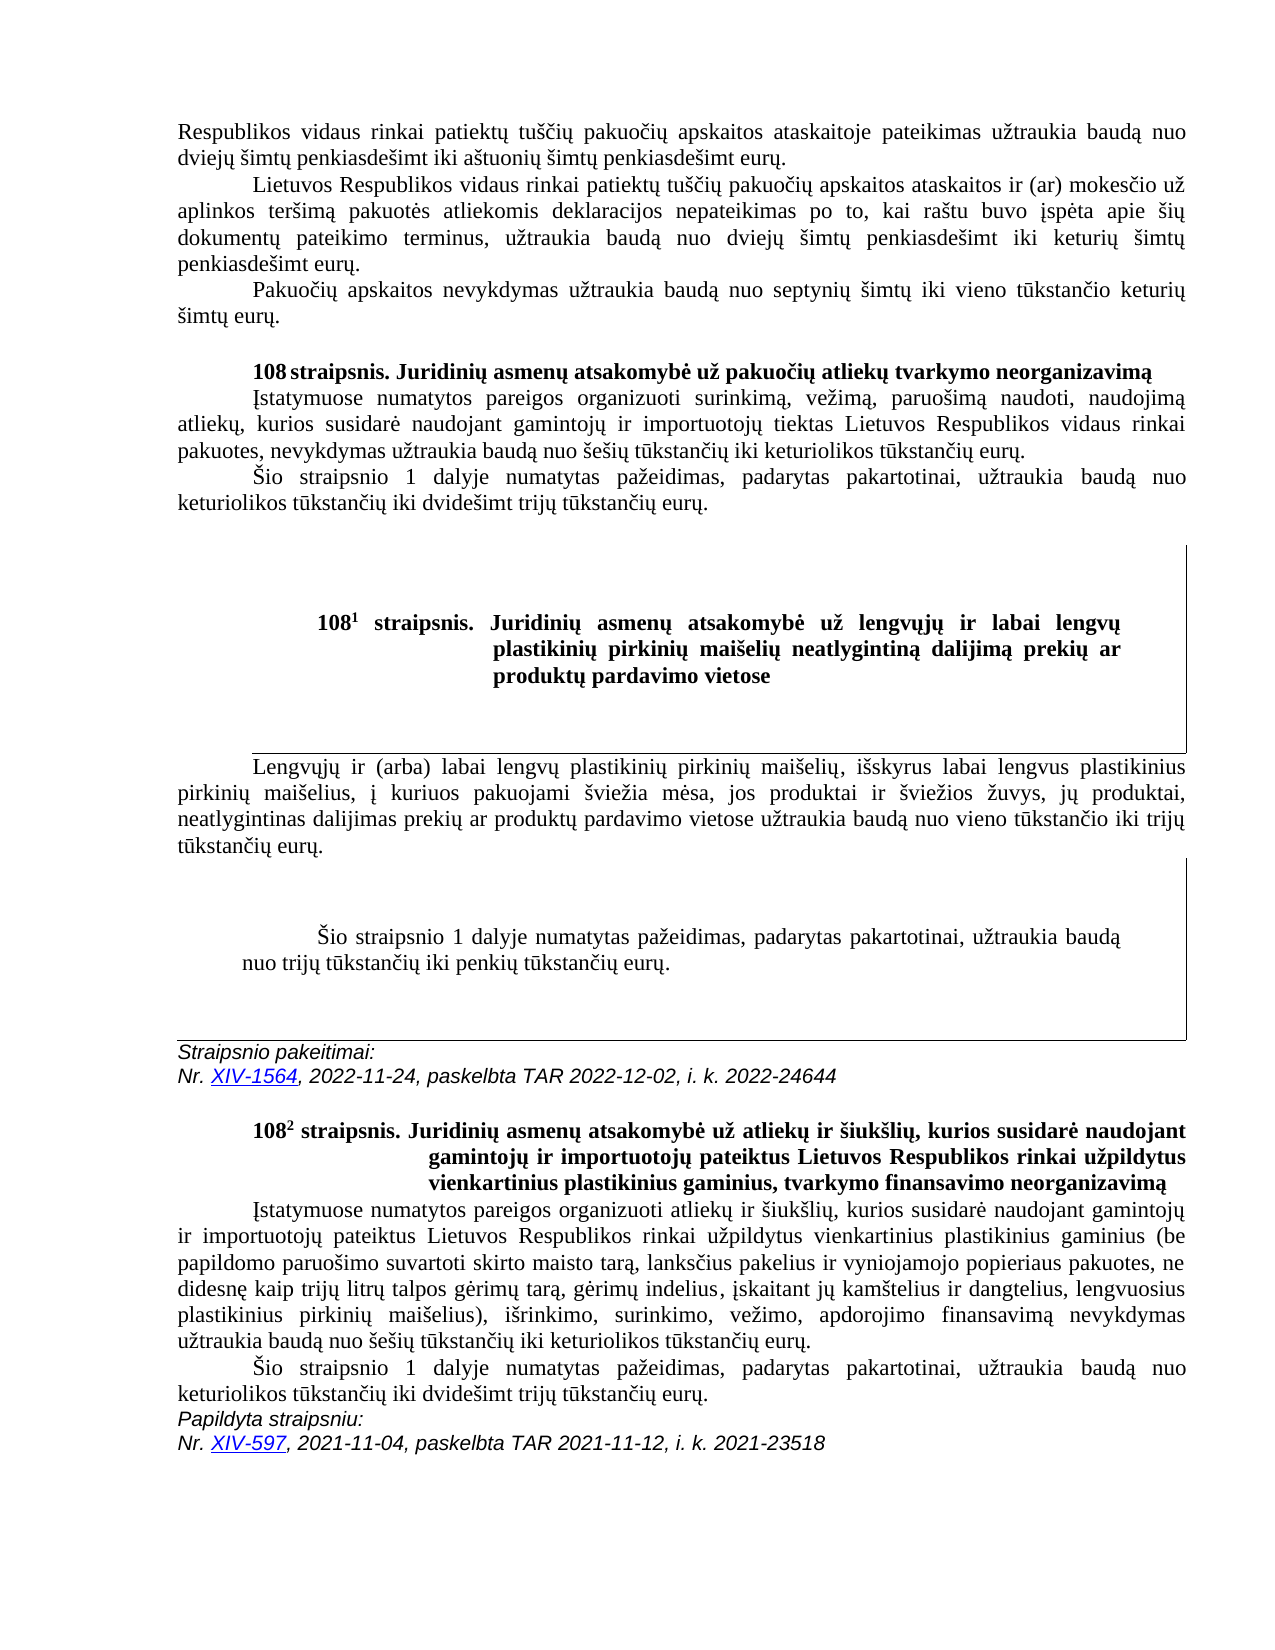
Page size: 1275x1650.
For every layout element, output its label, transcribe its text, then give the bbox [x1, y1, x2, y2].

text Lietuvos Respublikos vidaus rinkai patiektų tuščių pakuočių apskaitos ataskaitos ir (ar) mokesčio už aplinkos teršimą pakuotės atliekomis deklaracijos nepateikimas po to, kai raštu buvo įspėta apie šių dokumentų pateikimo terminus, užtraukia baudą nuo dviejų šimtų penkiasdešimt iki keturių šimtų penkiasdešimt eurų. [177, 171, 1186, 276]
text 108 straipsnis. Juridinių asmenų atsakomybė už pakuočių atliekų tvarkymo neorganizavimą [252, 358, 1186, 384]
text 1081 straipsnis. Juridinių asmenų atsakomybė už lengvųjų ir labai lengvų plastikinių pirkinių maišelių neatlygintiną dalijimą prekių ar produktų pardavimo vietose [252, 544, 1186, 753]
text Šio straipsnio 1 dalyje numatytas pažeidimas, padarytas pakartotinai, užtraukia baudą nuo trijų tūkstančių iki penkių tūkstančių eurų. [177, 858, 1186, 1040]
text Šio straipsnio 1 dalyje numatytas pažeidimas, padarytas pakartotinai, užtraukia baudą nuo keturiolikos tūkstančių iki dvidešimt trijų tūkstančių eurų. [177, 463, 1186, 516]
text Šio straipsnio 1 dalyje numatytas pažeidimas, padarytas pakartotinai, užtraukia baudą nuo keturiolikos tūkstančių iki dvidešimt trijų tūkstančių eurų. [177, 1354, 1186, 1407]
text Straipsnio pakeitimai: [177, 1040, 1186, 1064]
text 1082 straipsnis. Juridinių asmenų atsakomybė už atliekų ir šiukšlių, kurios susidarė naudojant gamintojų ir importuotojų pateiktus Lietuvos Respublikos rinkai užpildytus vienkartinius plastikinius gaminius, tvarkymo finansavimo neorganizavimą [252, 1117, 1186, 1196]
text Nr. XIV-1564, 2022-11-24, paskelbta TAR 2022-12-02, i. k. 2022-24644 [177, 1064, 1186, 1088]
text Nr. XIV-597, 2021-11-04, paskelbta TAR 2021-11-12, i. k. 2021-23518 [177, 1431, 1186, 1454]
text Lengvųjų ir (arba) labai lengvų plastikinių pirkinių maišelių, išskyrus labai lengvus plastikinius pirkinių maišelius, į kuriuos pakuojami šviežia mėsa, jos produktai ir šviežios žuvys, jų produktai, neatlygintinas dalijimas prekių ar produktų pardavimo vietose užtraukia baudą nuo vieno tūkstančio iki trijų tūkstančių eurų. [177, 753, 1186, 858]
text Įstatymuose numatytos pareigos organizuoti atliekų ir šiukšlių, kurios susidarė naudojant gamintojų ir importuotojų pateiktus Lietuvos Respublikos rinkai užpildytus vienkartinius plastikinius gaminius (be papildomo paruošimo suvartoti skirto maisto tarą, lanksčius pakelius ir vyniojamojo popieriaus pakuotes, ne didesnę kaip trijų litrų talpos gėrimų tarą, gėrimų indelius, įskaitant jų kamštelius ir dangtelius, lengvuosius plastikinius pirkinių maišelius), išrinkimo, surinkimo, vežimo, apdorojimo finansavimą nevykdymas užtraukia baudą nuo šešių tūkstančių iki keturiolikos tūkstančių eurų. [177, 1196, 1186, 1354]
text Papildyta straipsniu: [177, 1407, 1186, 1431]
text Įstatymuose numatytos pareigos organizuoti surinkimą, vežimą, paruošimą naudoti, naudojimą atliekų, kurios susidarė naudojant gamintojų ir importuotojų tiektas Lietuvos Respublikos vidaus rinkai pakuotes, nevykdymas užtraukia baudą nuo šešių tūkstančių iki keturiolikos tūkstančių eurų. [177, 384, 1186, 463]
text Pakuočių apskaitos nevykdymas užtraukia baudą nuo septynių šimtų iki vieno tūkstančio keturių šimtų eurų. [177, 276, 1186, 329]
text Respublikos vidaus rinkai patiektų tuščių pakuočių apskaitos ataskaitoje pateikimas užtraukia baudą nuo dviejų šimtų penkiasdešimt iki aštuonių šimtų penkiasdešimt eurų. [177, 118, 1186, 171]
